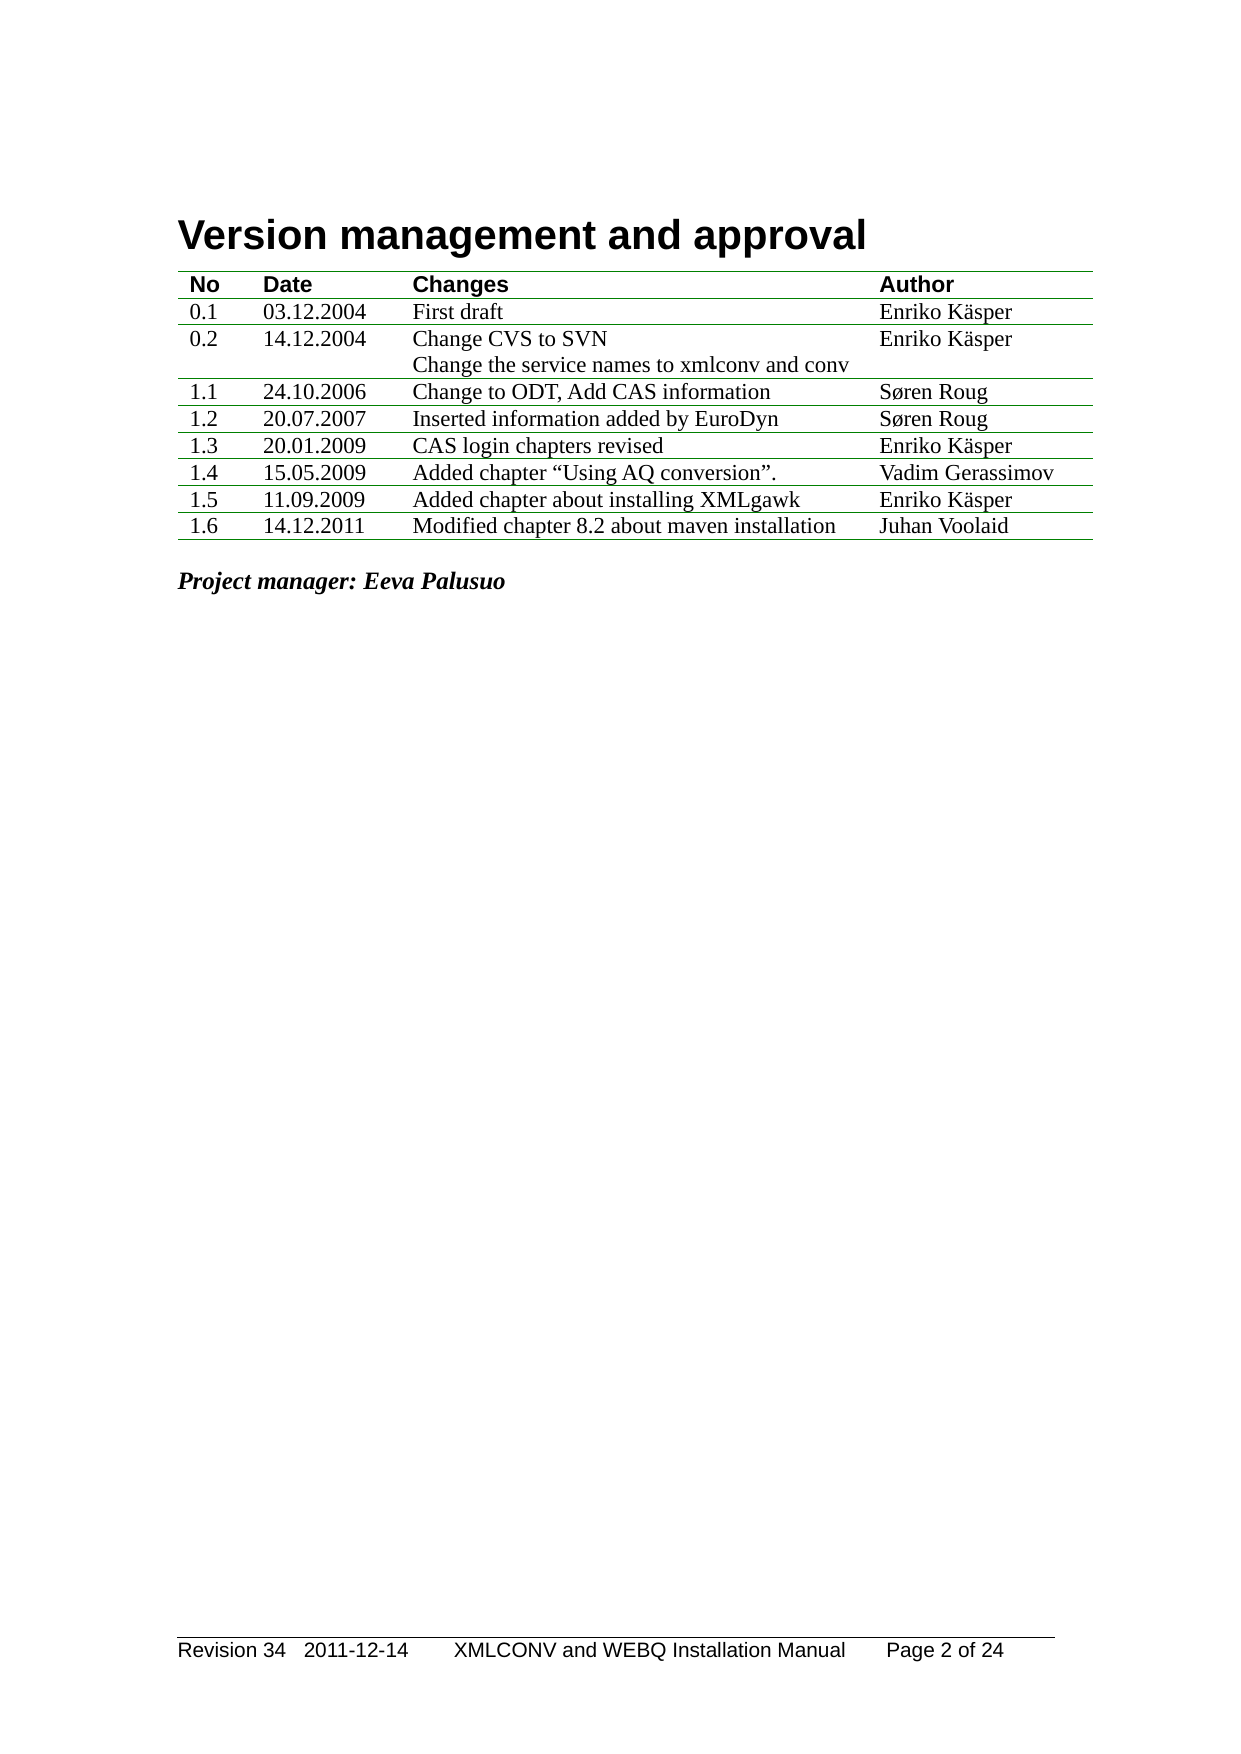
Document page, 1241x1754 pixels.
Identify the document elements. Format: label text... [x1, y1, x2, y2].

table_cell Søren Roug [868, 379, 1093, 404]
table_cell Change CVS to SVN Change the service names to xmlconv and conv [401, 325, 868, 378]
table_cell First draft [401, 299, 868, 324]
table_cell 0.1 [178, 299, 252, 324]
table_cell Vadim Gerassimov [868, 459, 1093, 485]
table_cell 20.07.2007 [252, 406, 401, 431]
table_cell 1.5 [178, 486, 252, 512]
table_cell 14.12.2011 [252, 513, 401, 539]
text Project manager: Eeva Palusuo [177, 566, 1092, 594]
table_header Changes [401, 272, 868, 297]
table_cell 20.01.2009 [252, 433, 401, 458]
table_cell Enriko Käsper [868, 486, 1093, 512]
table_cell 0.2 [178, 325, 252, 378]
table_header No [178, 272, 252, 297]
table_cell Enriko Käsper [868, 299, 1093, 324]
table_cell Change to ODT, Add CAS information [401, 379, 868, 404]
table_header Author [868, 272, 1093, 297]
table_cell Søren Roug [868, 406, 1093, 431]
table_cell CAS login chapters revised [401, 433, 868, 458]
table_cell 1.4 [178, 459, 252, 485]
table_cell Added chapter “Using AQ conversion”. [401, 459, 868, 485]
table_cell 03.12.2004 [252, 299, 401, 324]
table_cell 1.6 [178, 513, 252, 539]
table_cell Enriko Käsper [868, 325, 1093, 378]
table_cell 14.12.2004 [252, 325, 401, 378]
table_cell Enriko Käsper [868, 433, 1093, 458]
table_cell Modified chapter 8.2 about maven installation [401, 513, 868, 539]
table_cell 11.09.2009 [252, 486, 401, 512]
table_cell Added chapter about installing XMLgawk [401, 486, 868, 512]
table_cell Juhan Voolaid [868, 513, 1093, 539]
table_cell Inserted information added by EuroDyn [401, 406, 868, 431]
table_cell 1.2 [178, 406, 252, 431]
table_cell 24.10.2006 [252, 379, 401, 404]
table_cell 15.05.2009 [252, 459, 401, 485]
table_cell 1.3 [178, 433, 252, 458]
table_cell 1.1 [178, 379, 252, 404]
subtitle Version management and approval [177, 210, 1092, 258]
table_header Date [252, 272, 401, 297]
